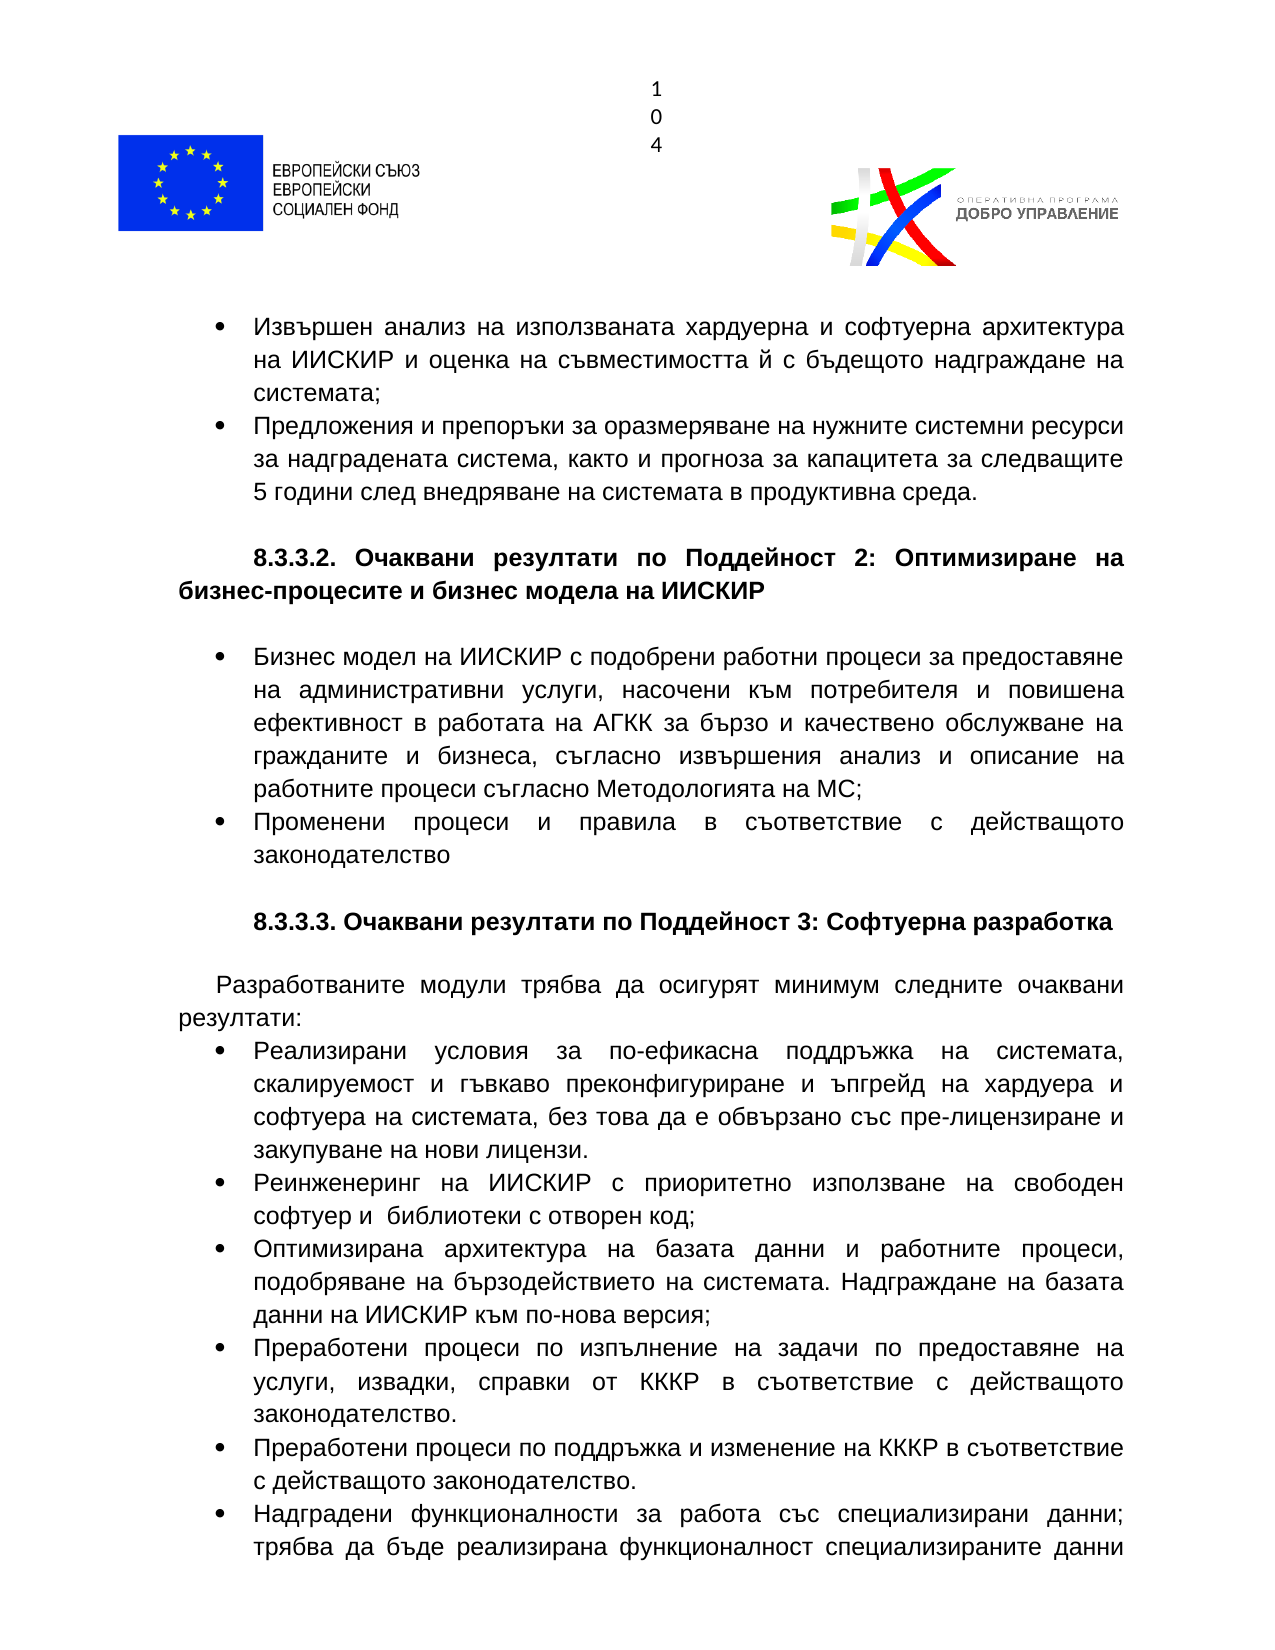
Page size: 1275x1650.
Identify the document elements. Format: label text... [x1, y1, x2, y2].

list Извършен анализ на използваната хардуерна и софтуерна архитектура на ИИСКИР и оценка на съвместимостта й с бъдещото надграждане на системата; [216, 312, 1125, 407]
list Променени процеси и правила в съответствие с действащото законодателство [216, 807, 1125, 869]
list Оптимизирана архитектура на базата данни и работните процеси, подобряване на бързодействието на системата. Надграждане на базата данни на ИИСКИР към по-нова версия; [216, 1234, 1125, 1329]
list Надградени функционалности за работа със специализирани данни; трябва да бъде реализирана функционалност специализираните данни [216, 1499, 1125, 1561]
text Разработваните модули трябва да осигурят минимум следните очаквани резултати: [178, 970, 1125, 1032]
text 8.3.3.3. Очаквани резултати по Поддейност 3: Софтуерна разработка [178, 907, 1125, 935]
list Реинженеринг на ИИСКИР с приоритетно използване на свободен софтуер и библиотеки с отворен код; [216, 1168, 1125, 1230]
list Реализирани условия за по-ефикасна поддръжка на системата, скалируемост и гъвкаво преконфигуриране и ъпгрейд на хардуера и софтуера на системата, без това да е обвързано със пре-лицензиране и закупуване на нови лицензи. [216, 1036, 1125, 1164]
text 8.3.3.2. Очаквани резултати по Поддейност 2: Оптимизиране на бизнес-процесите и бизнес модела на ИИСКИР [178, 543, 1125, 605]
list Преработени процеси по поддръжка и изменение на КККР в съответствие с действащото законодателство. [216, 1432, 1125, 1494]
list Предложения и препоръки за оразмеряване на нужните системни ресурси за надградената система, както и прогноза за капацитета за следващите 5 години след внедряване на системата в продуктивна среда. [216, 411, 1125, 506]
list Бизнес модел на ИИСКИР с подобрени работни процеси за предоставяне на административни услуги, насочени към потребителя и повишена ефективност в работата на АГКК за бързо и качествено обслужване на гражданите и бизнеса, съгласно извършения анализ и описание на работните процеси съгласно Методологията на МС; [216, 642, 1125, 803]
list Преработени процеси по изпълнение на задачи по предоставяне на услуги, извадки, справки от КККР в съответствие с действащото законодателство. [216, 1333, 1125, 1428]
